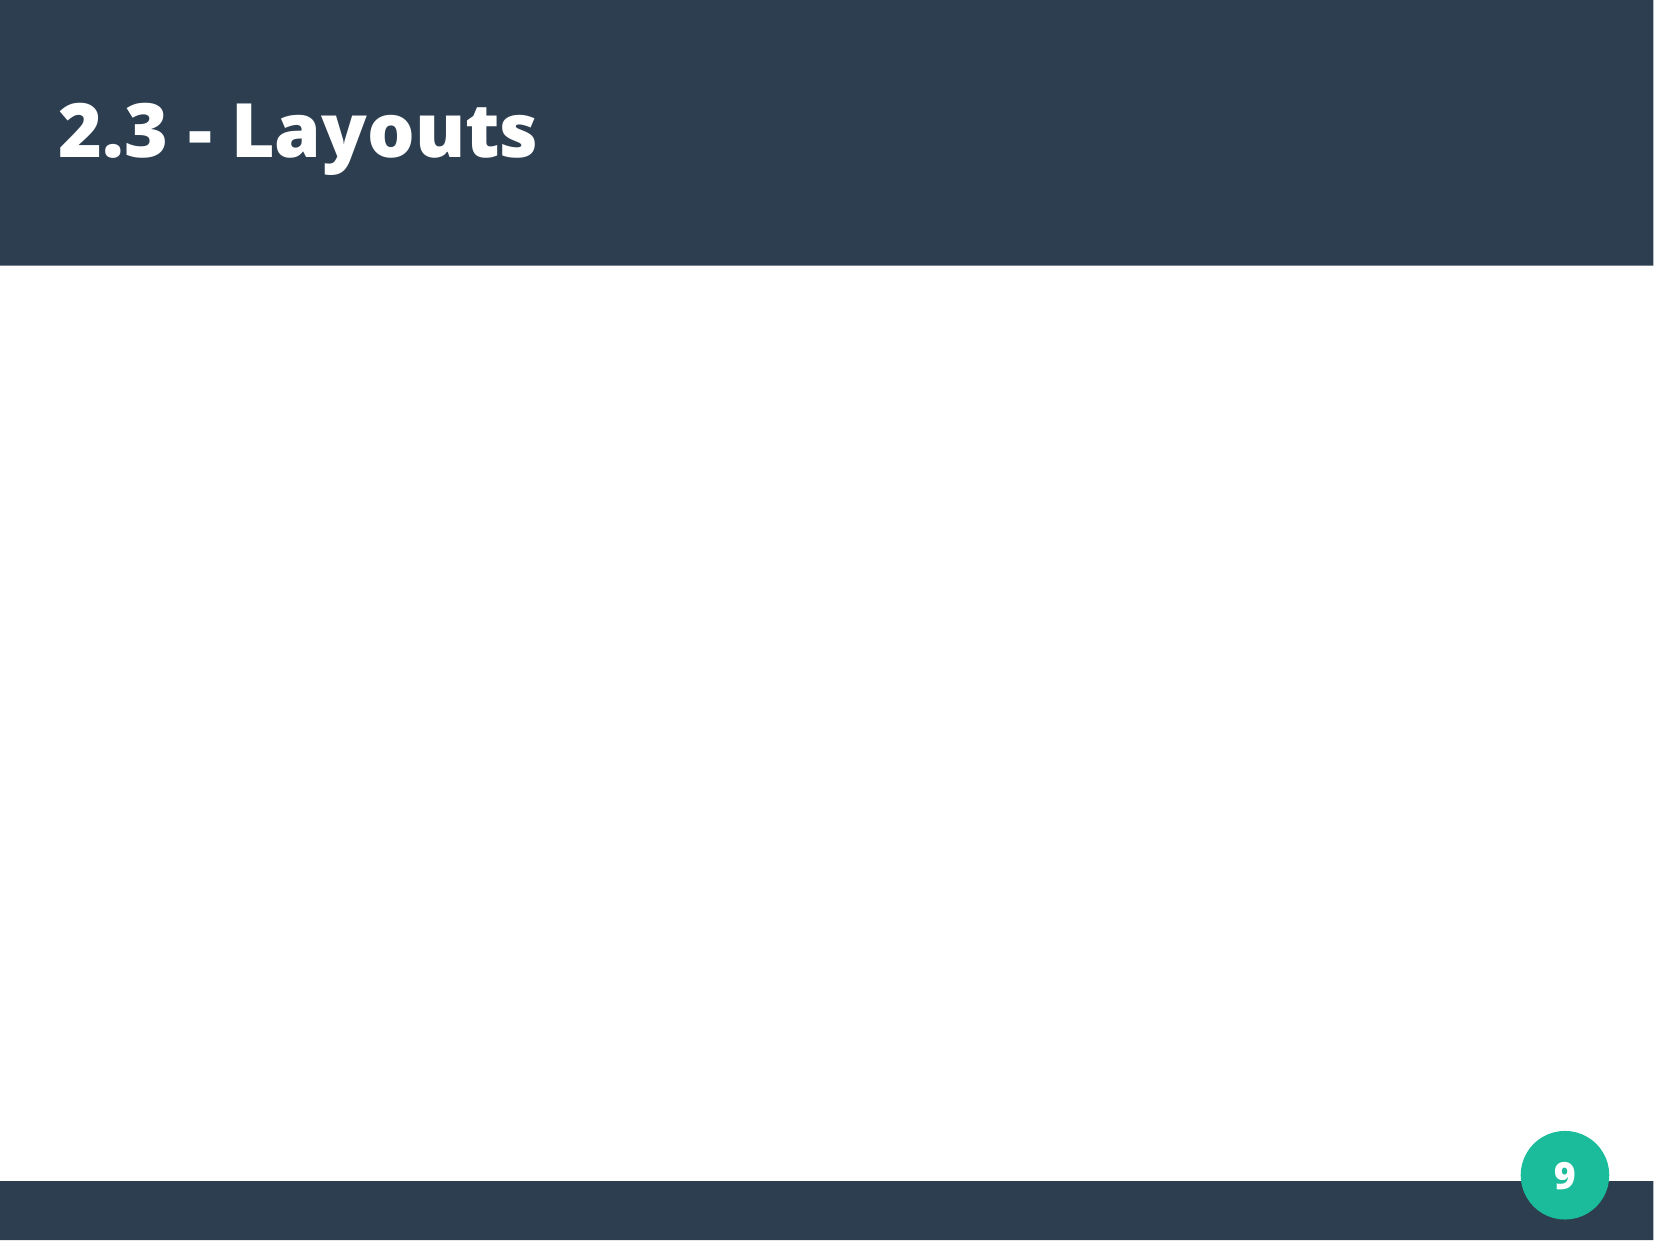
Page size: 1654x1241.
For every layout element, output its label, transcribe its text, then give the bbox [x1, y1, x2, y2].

title 2.3 - Layouts [59, 49, 1595, 207]
